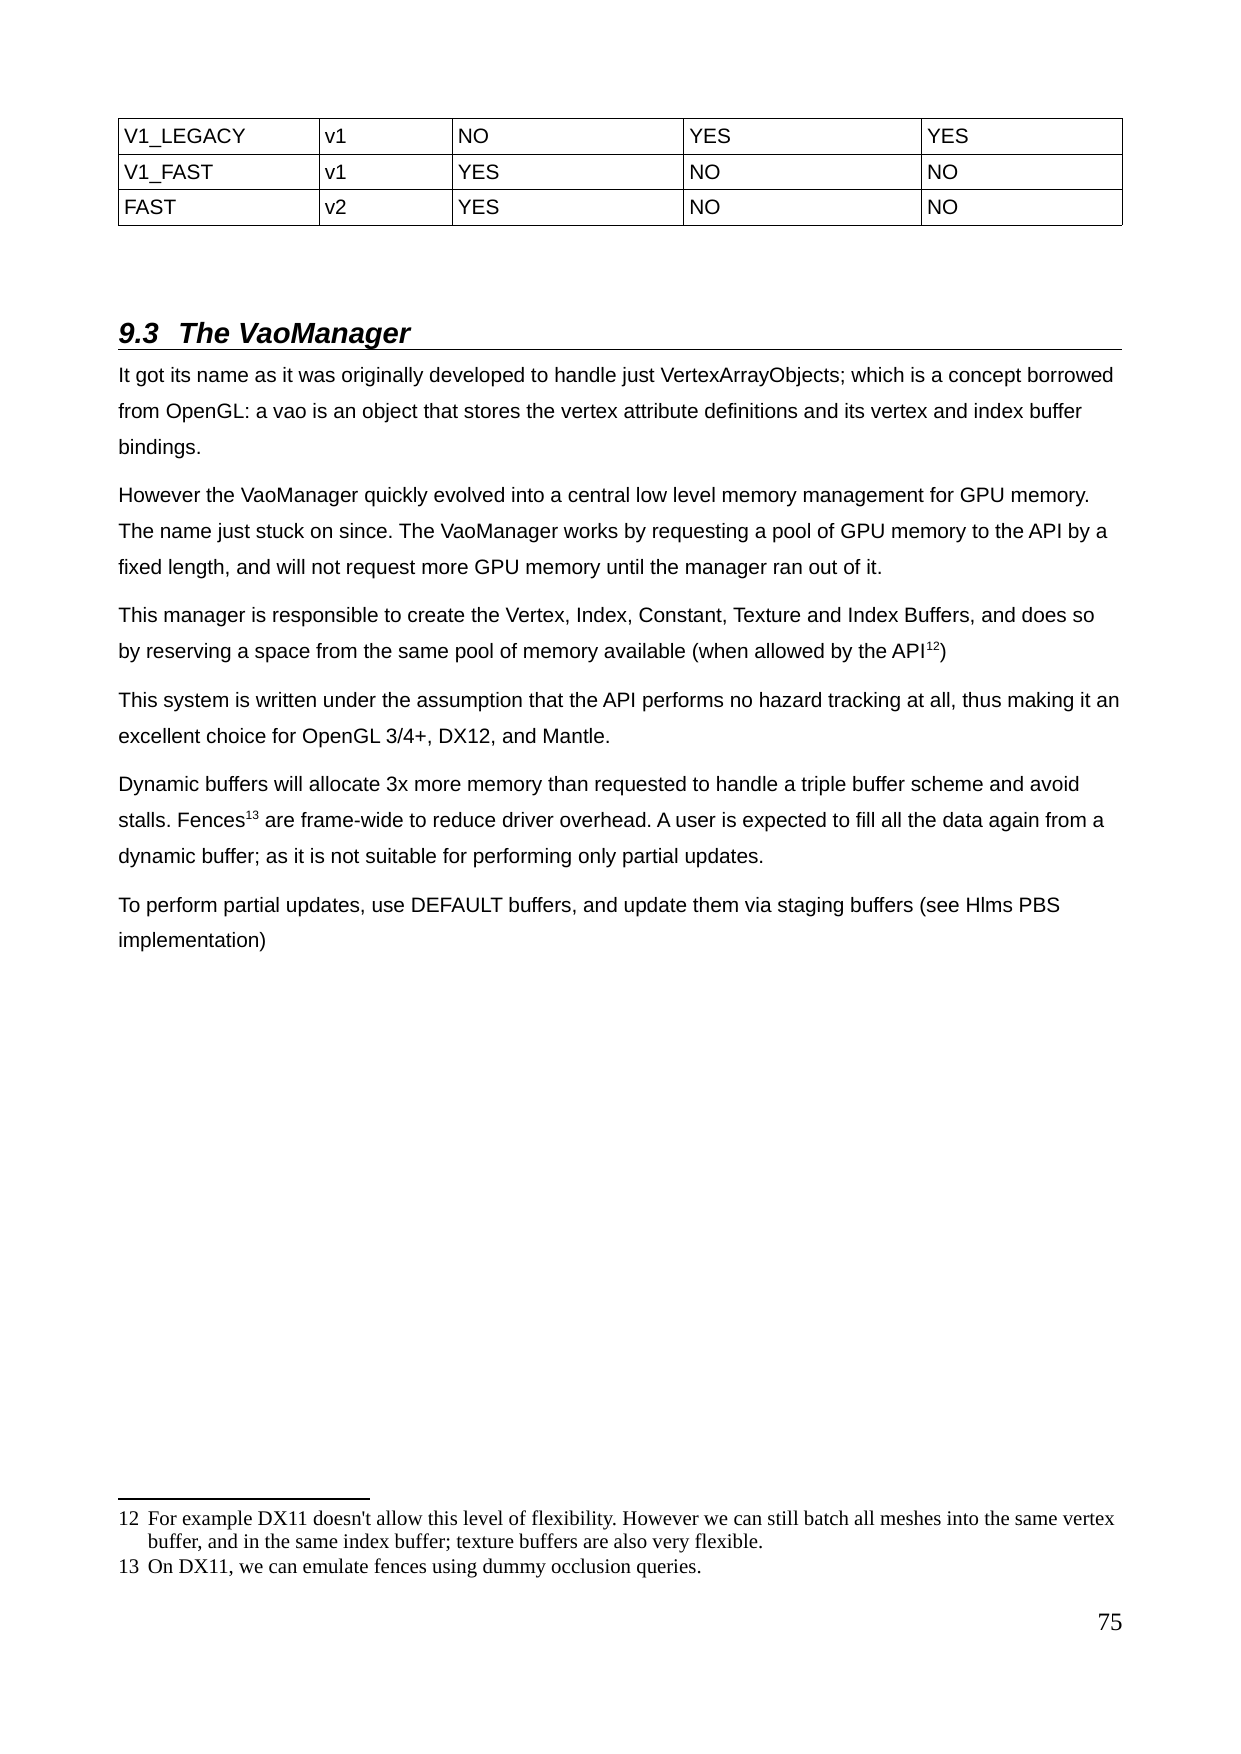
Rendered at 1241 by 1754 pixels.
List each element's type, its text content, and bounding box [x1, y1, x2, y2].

text However the VaoManager quickly evolved into a central low level memory management for GPU memory. The name just stuck on since. The VaoManager works by requesting a pool of GPU memory to the API by a fixed length, and will not request more GPU memory until the manager ran out of it. [118, 483, 1122, 579]
subtitle The VaoManager [118, 316, 1122, 349]
table_cell FAST [119, 190, 319, 225]
text Dynamic buffers will allocate 3x more memory than requested to handle a triple buffer scheme and avoid stalls. Fences are frame-wide to reduce driver overhead. A user is expected to fill all the data again from a dynamic buffer; as it is not suitable for performing only partial updates. [118, 772, 1122, 868]
table_cell NO [922, 155, 1122, 189]
table_cell NO [684, 190, 921, 225]
table_cell NO [453, 119, 683, 154]
text This system is written under the assumption that the API performs no hazard tracking at all, thus making it an excellent choice for OpenGL 3/4+, DX12, and Mantle. [118, 688, 1122, 748]
text On DX11, we can emulate fences using dummy occlusion queries. [118, 1553, 1122, 1578]
text This manager is responsible to create the Vertex, Index, Constant, Texture and Index Buffers, and does so by reserving a space from the same pool of memory available (when allowed by the API) [118, 603, 1122, 663]
text For example DX11 doesn't allow this level of flexibility. However we can still batch all meshes into the same vertex buffer, and in the same index buffer; texture buffers are also very flexible. [118, 1505, 1122, 1553]
table_cell NO [922, 190, 1122, 225]
table_cell YES [922, 119, 1122, 154]
table_cell v2 [320, 190, 452, 225]
text To perform partial updates, use DEFAULT buffers, and update them via staging buffers (see Hlms PBS implementation) [118, 892, 1122, 952]
table_cell YES [684, 119, 921, 154]
table_cell V1_FAST [119, 155, 319, 189]
table_cell V1_LEGACY [119, 119, 319, 154]
table_cell NO [684, 155, 921, 189]
table_cell v1 [320, 119, 452, 154]
table_cell YES [453, 190, 683, 225]
text It got its name as it was originally developed to handle just VertexArrayObjects; which is a concept borrowed from OpenGL: a vao is an object that stores the vertex attribute definitions and its vertex and index buffer bindings. [118, 363, 1122, 458]
table_cell YES [453, 155, 683, 189]
table_cell v1 [320, 155, 452, 189]
